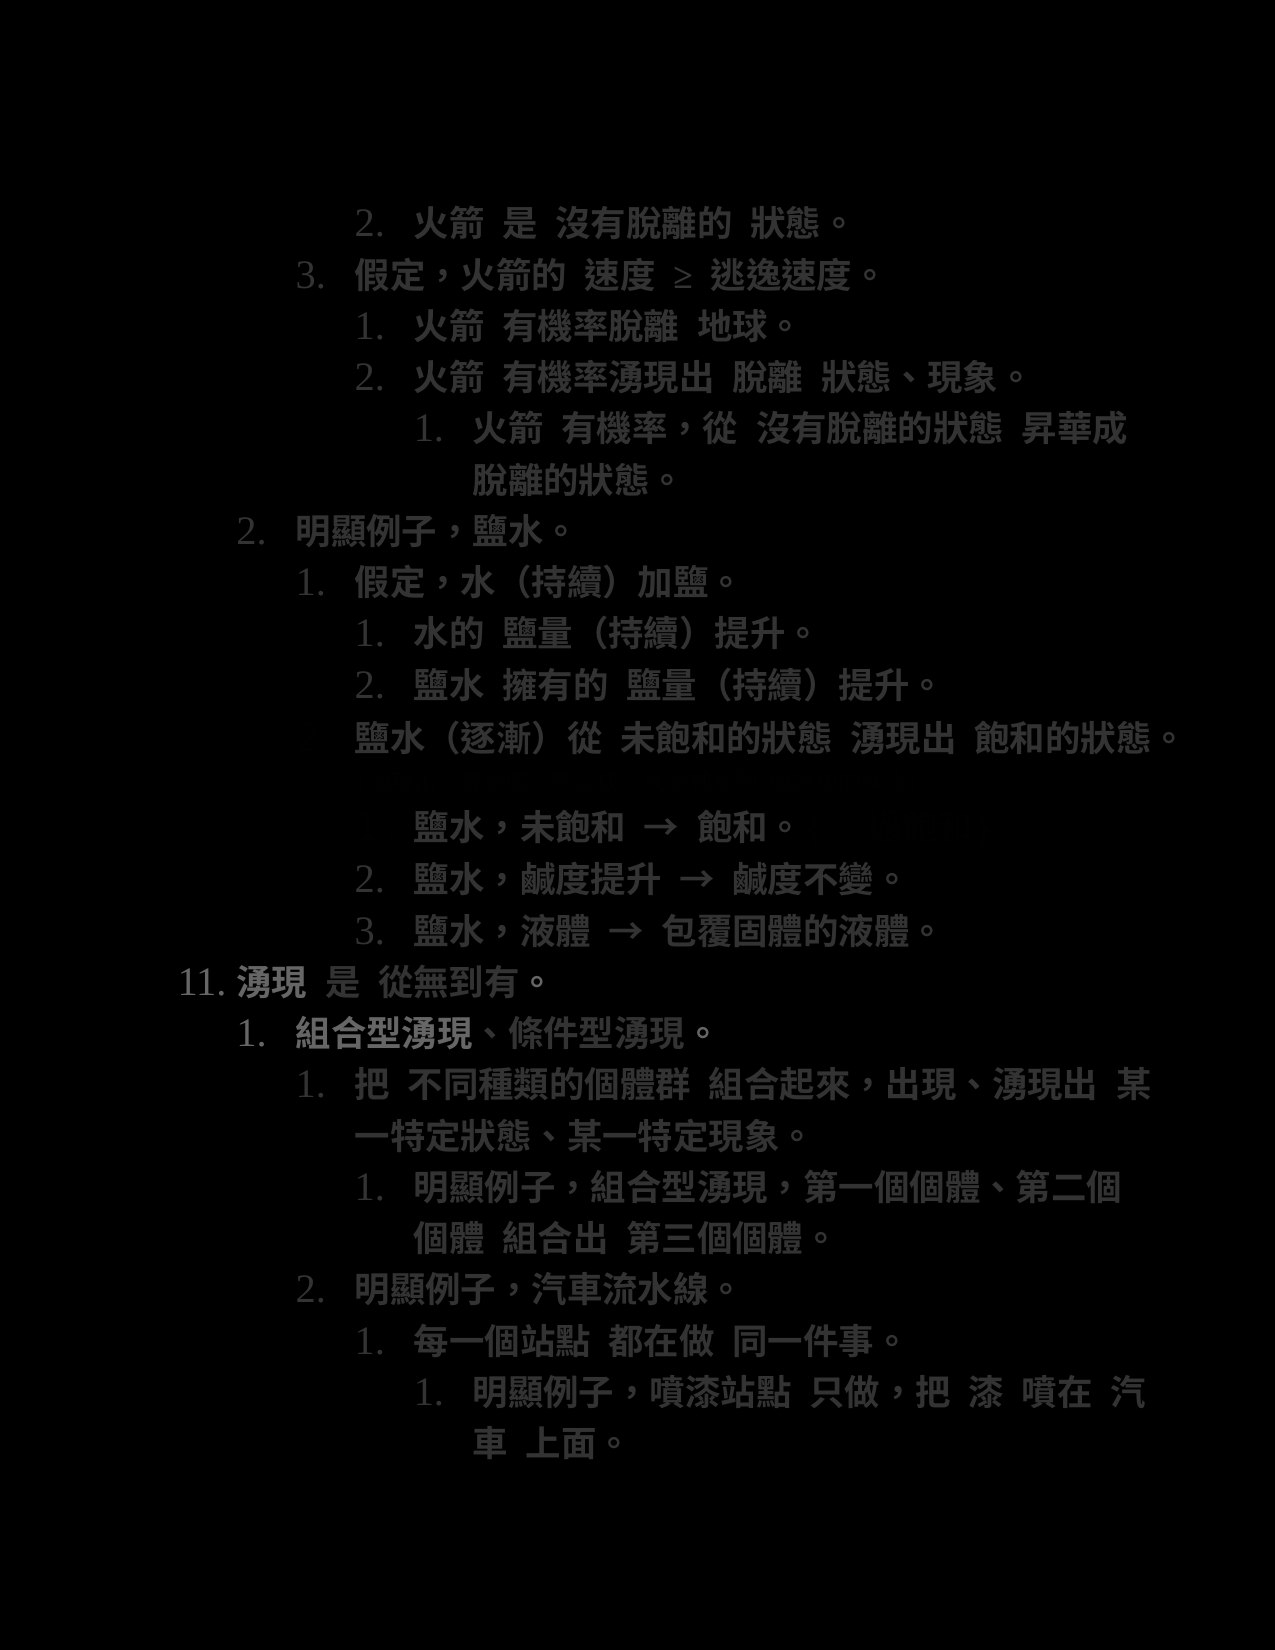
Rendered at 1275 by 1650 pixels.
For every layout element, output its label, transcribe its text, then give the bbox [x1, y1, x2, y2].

list 明顯例子，組合型湧現，第一個個體、第二個個體 組合出 第三個個體。 [354, 1159, 1157, 1262]
list 假定，水（持續）加鹽。 [295, 554, 1157, 606]
list 鹽水，鹹度提升 → 鹹度不變。 [354, 852, 1157, 903]
list 水的 鹽量（持續）提升。 [354, 606, 1157, 657]
list 鹽水，未飽和 → 飽和。{→ 過飽和} [354, 797, 1157, 852]
list 火箭 有機率，從 沒有脫離的狀態 昇華成 脫離的狀態。 [413, 401, 1157, 503]
list 鹽水 擁有的 鹽量（持續）提升。 [354, 657, 1157, 708]
list 火箭 是 沒有脫離的 狀態。 [354, 196, 1157, 247]
list 鹽水，液體 → 包覆固體的液體。 [354, 903, 1157, 954]
list 明顯例子，噴漆站點 只做，把 漆 噴在 汽車 上面。 [413, 1364, 1157, 1467]
list 鹽水（逐漸）從 未飽和的狀態 湧現出 飽和的狀態。{湧現出、昇華成、質變成、狀態轉移到 過飽和的狀態} [295, 708, 1157, 797]
list 明顯例子，汽車流水線。 [295, 1262, 1157, 1313]
list 湧現 是 從無到有。 [177, 954, 1157, 1006]
list 每一個站點 都在做 同一件事。 [354, 1313, 1157, 1364]
list 把 不同種類的個體群 組合起來，出現、湧現出 某一特定狀態、某一特定現象。 [295, 1057, 1157, 1159]
list 火箭 有機率湧現出 脫離 狀態、現象。 [354, 349, 1157, 401]
list 假定，火箭的 速度 ≥ 逃逸速度。 [295, 247, 1157, 298]
list 組合型湧現、條件型湧現。 [236, 1006, 1157, 1057]
list 火箭 有機率脫離 地球。 [354, 298, 1157, 349]
list 明顯例子，鹽水。 [236, 503, 1157, 554]
